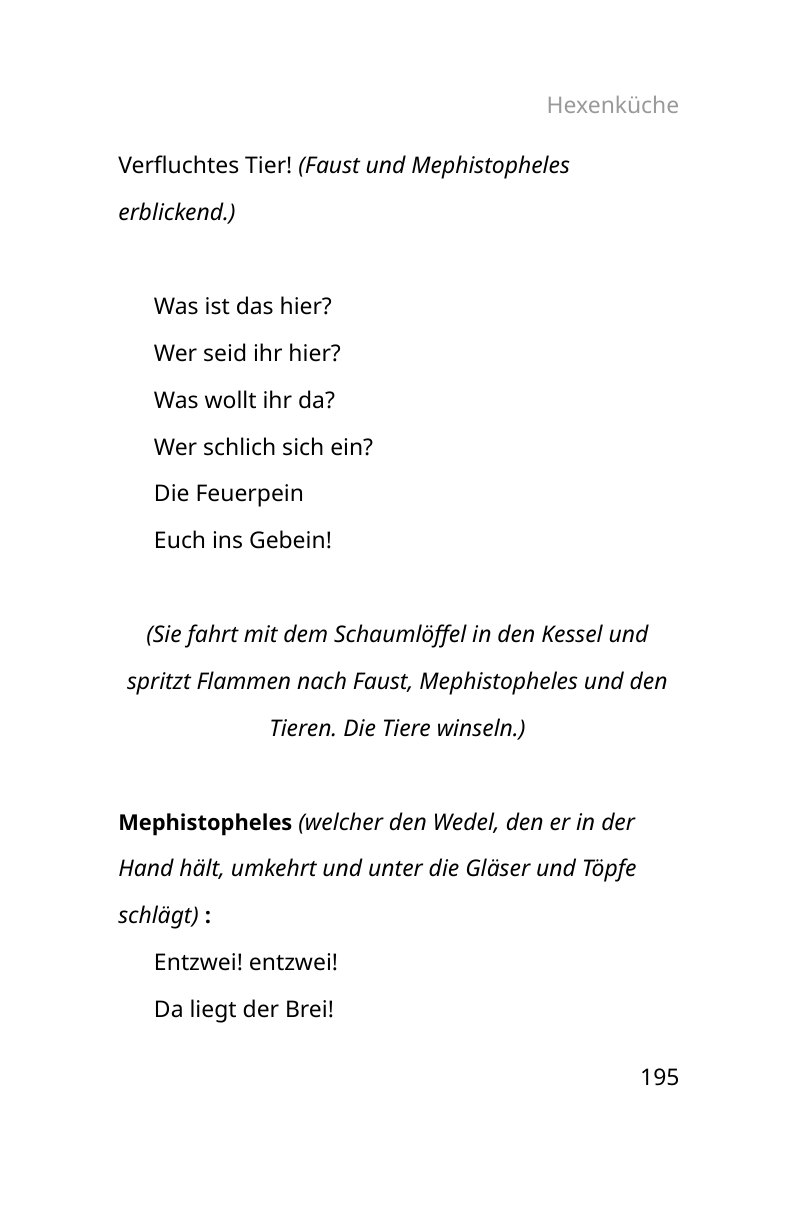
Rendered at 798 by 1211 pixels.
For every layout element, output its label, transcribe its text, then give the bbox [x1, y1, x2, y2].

text Mephistopheles (welcher den Wedel, den er in der Hand hält, umkehrt und unter die Gläser und Töpfe schlägt) : Entzwei! entzwei! Da liegt der Brei! [118, 770, 679, 1024]
text Was ist das hier? Wer seid ihr hier? Was wollt ihr da? Wer schlich sich ein? Die Feuerpein Euch ins Gebein! [118, 261, 679, 556]
text (Sie fahrt mit dem Schaumlöffel in den Kessel und spritzt Flammen nach Faust, Mephistopheles und den Tieren. Die Tiere winseln.) [118, 589, 679, 743]
text Verfluchtes Tier! (Faust und Mephistopheles erblickend.) [118, 149, 679, 227]
